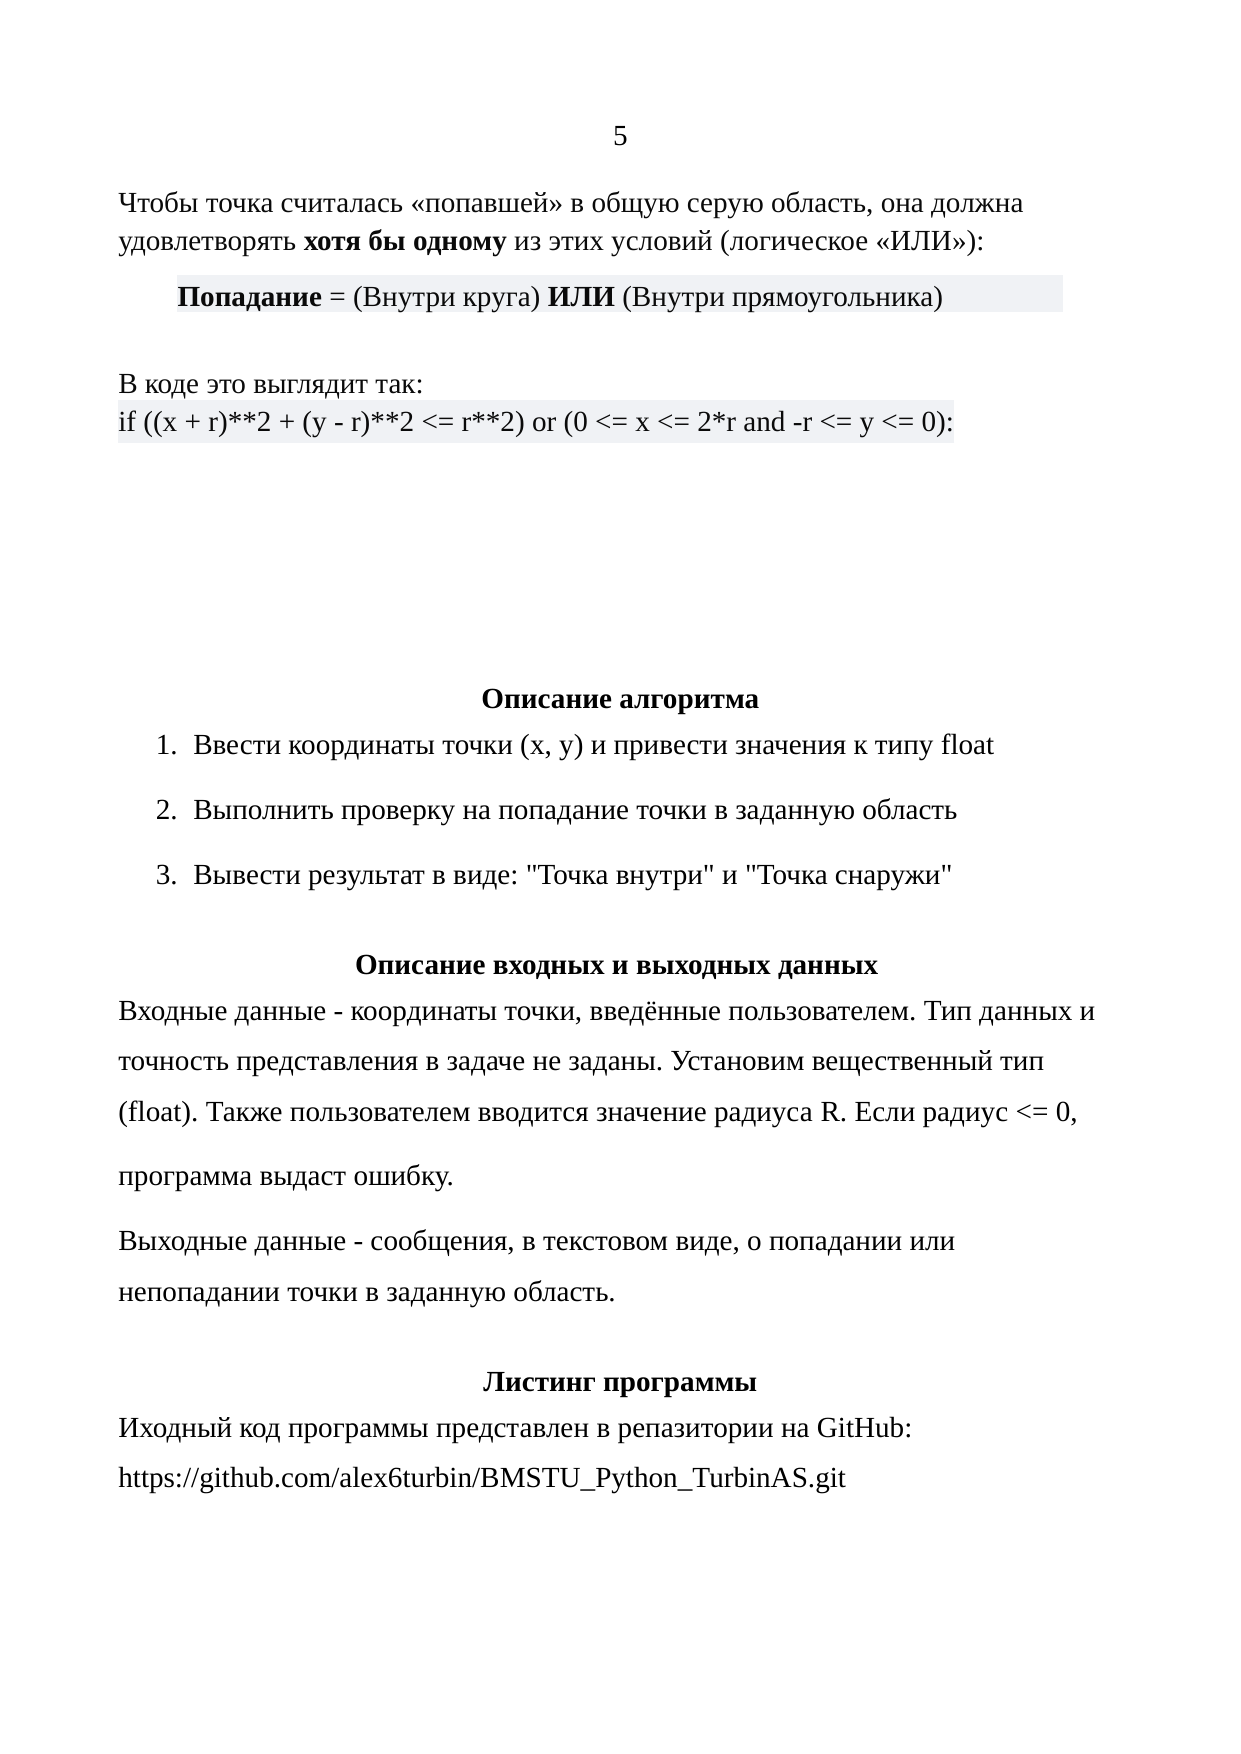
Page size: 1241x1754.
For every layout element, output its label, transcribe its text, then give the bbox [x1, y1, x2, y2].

text Входные данные - координаты точки, введённые пользователем. Тип данных и точность представления в задаче не заданы. Установим вещественный тип (float). Также пользователем вводится значение радиуса R. Если радиус <= 0, [118, 993, 1122, 1127]
text Попадание = (Внутри круга) ИЛИ (Внутри прямоугольника) [177, 275, 1063, 312]
list Ввести координаты точки (x, y) и привести значения к типу float [156, 727, 1122, 761]
subtitle Описание алгоритма [118, 681, 1122, 715]
text Иходный код программы представлен в репазитории на GitHub: https://github.com/alex6turbin/BMSTU_Python_TurbinAS.git [118, 1410, 1122, 1493]
text Чтобы точка считалась «попавшей» в общую серую область, она должна удовлетворять хотя бы одному из этих условий (логическое «ИЛИ»): [118, 181, 1122, 256]
text программа выдаст ошибку. [118, 1158, 1122, 1192]
text В коде это выглядит так: if ((x + r)**2 + (y - r)**2 <= r**2) or (0 <= x <= 2*r and -r <= y <= 0): [118, 366, 1122, 443]
subtitle Описание входных и выходных данных [118, 947, 1122, 981]
subtitle Листинг программы [118, 1364, 1122, 1397]
list Выполнить проверку на попадание точки в заданную область [156, 792, 1122, 826]
text Выходные данные - сообщения, в текстовом виде, о попадании или непопадании точки в заданную область. [118, 1223, 1122, 1307]
list Вывести результат в виде: "Точка внутри" и "Точка снаружи" [156, 857, 1122, 891]
